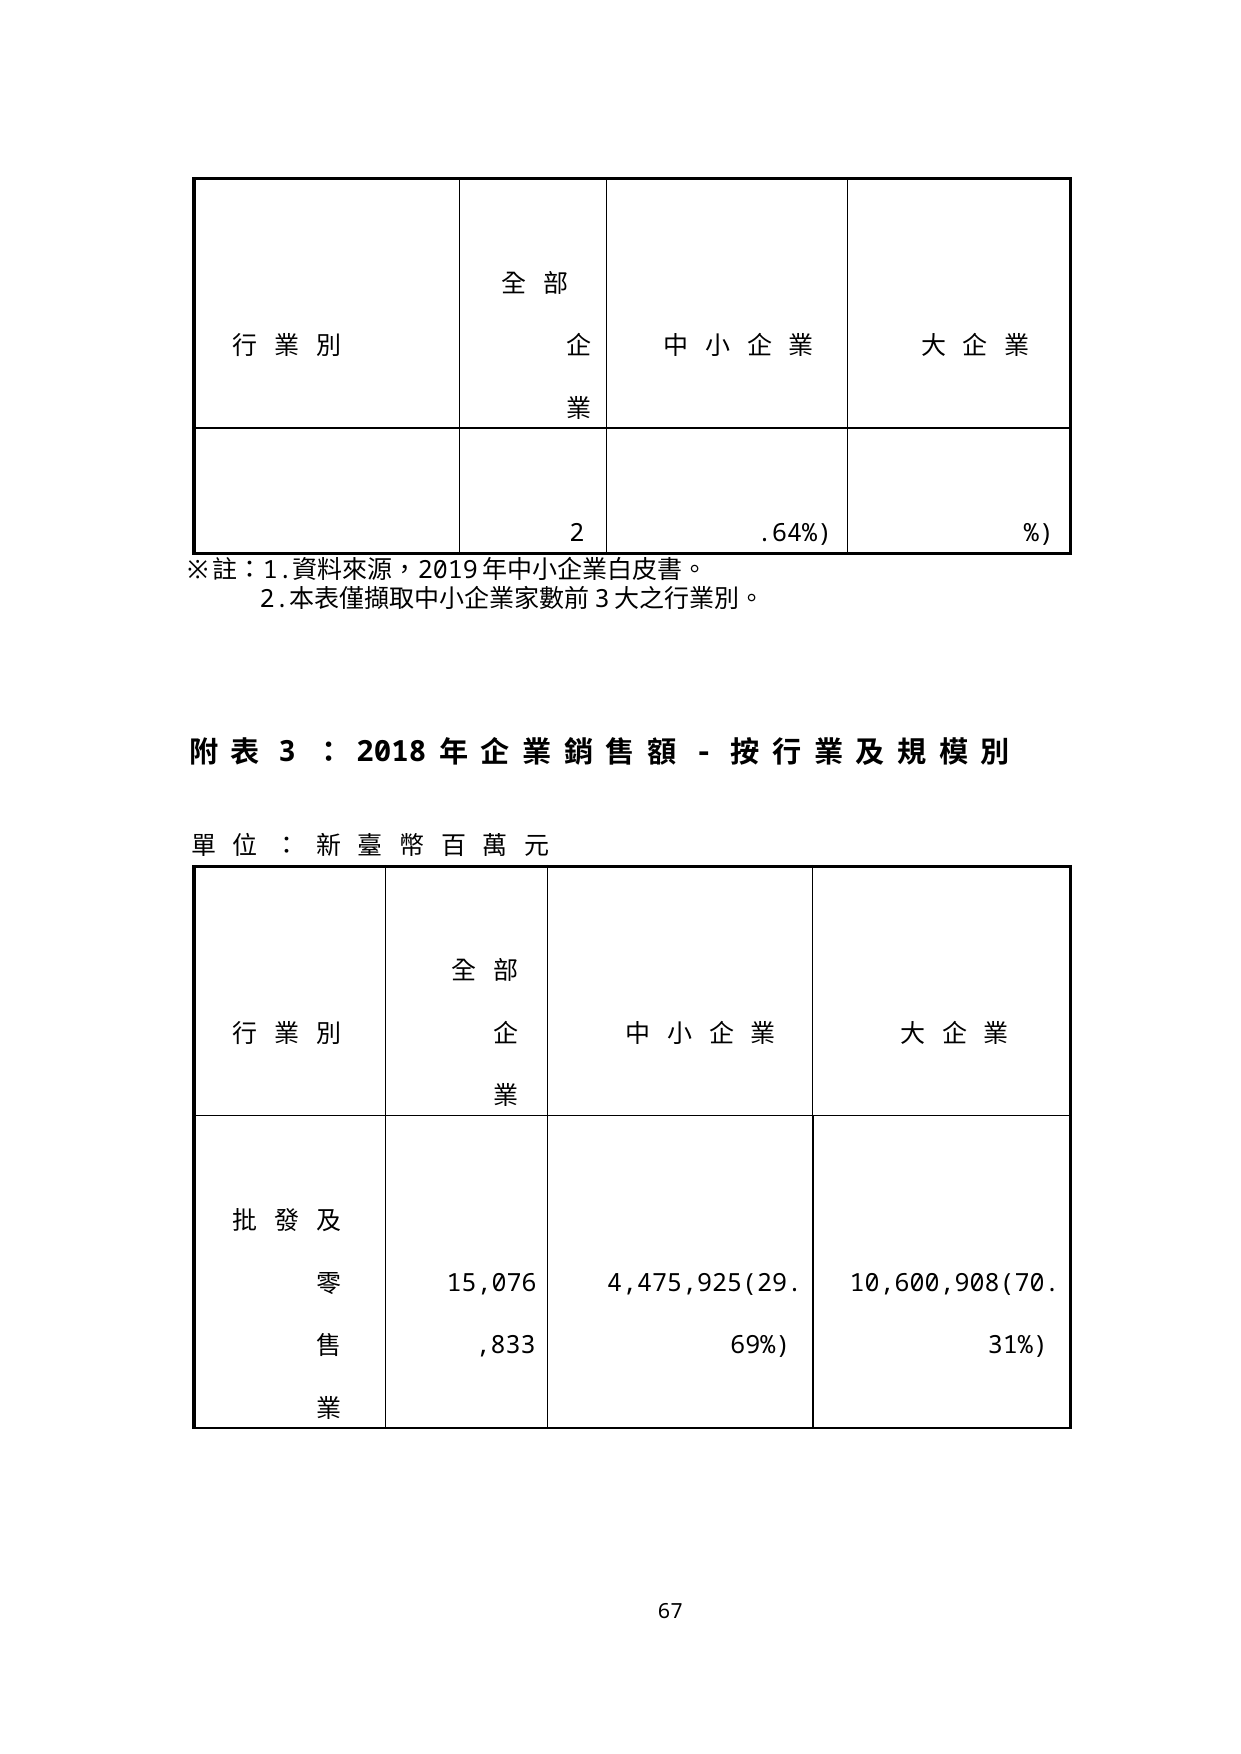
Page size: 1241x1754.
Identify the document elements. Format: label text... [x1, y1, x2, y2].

table_cell 15,076,833 [386, 1116, 547, 1427]
text ※註：1.資料來源，2019年中小企業白皮書。 [183, 555, 1058, 584]
table_cell 批發及零售業 [196, 1116, 385, 1427]
table_cell 10,600,908(70.31%) [814, 1116, 1069, 1427]
table_header 大企業 [848, 180, 1069, 427]
table_header 全部企業 [386, 868, 547, 1115]
table_header 中小企業 [548, 868, 812, 1115]
table_header 大企業 [813, 868, 1069, 1115]
table_cell %) [848, 429, 1069, 552]
table_cell .64%) [607, 429, 847, 552]
table_header 行業別 [196, 868, 385, 1115]
table_header 中小企業 [607, 180, 847, 427]
text 附表3：2018年企業銷售額-按行業及規模別 單位：新臺幣百萬元 [183, 677, 1081, 865]
text 2.本表僅擷取中小企業家數前3大之行業別。 [259, 584, 1058, 614]
table_header 行業別 [196, 180, 459, 427]
table_cell 4,475,925(29.69%) [548, 1116, 812, 1427]
table_header 全部企業 [460, 180, 606, 427]
table_cell 2 [460, 429, 606, 552]
table_cell [196, 429, 459, 552]
